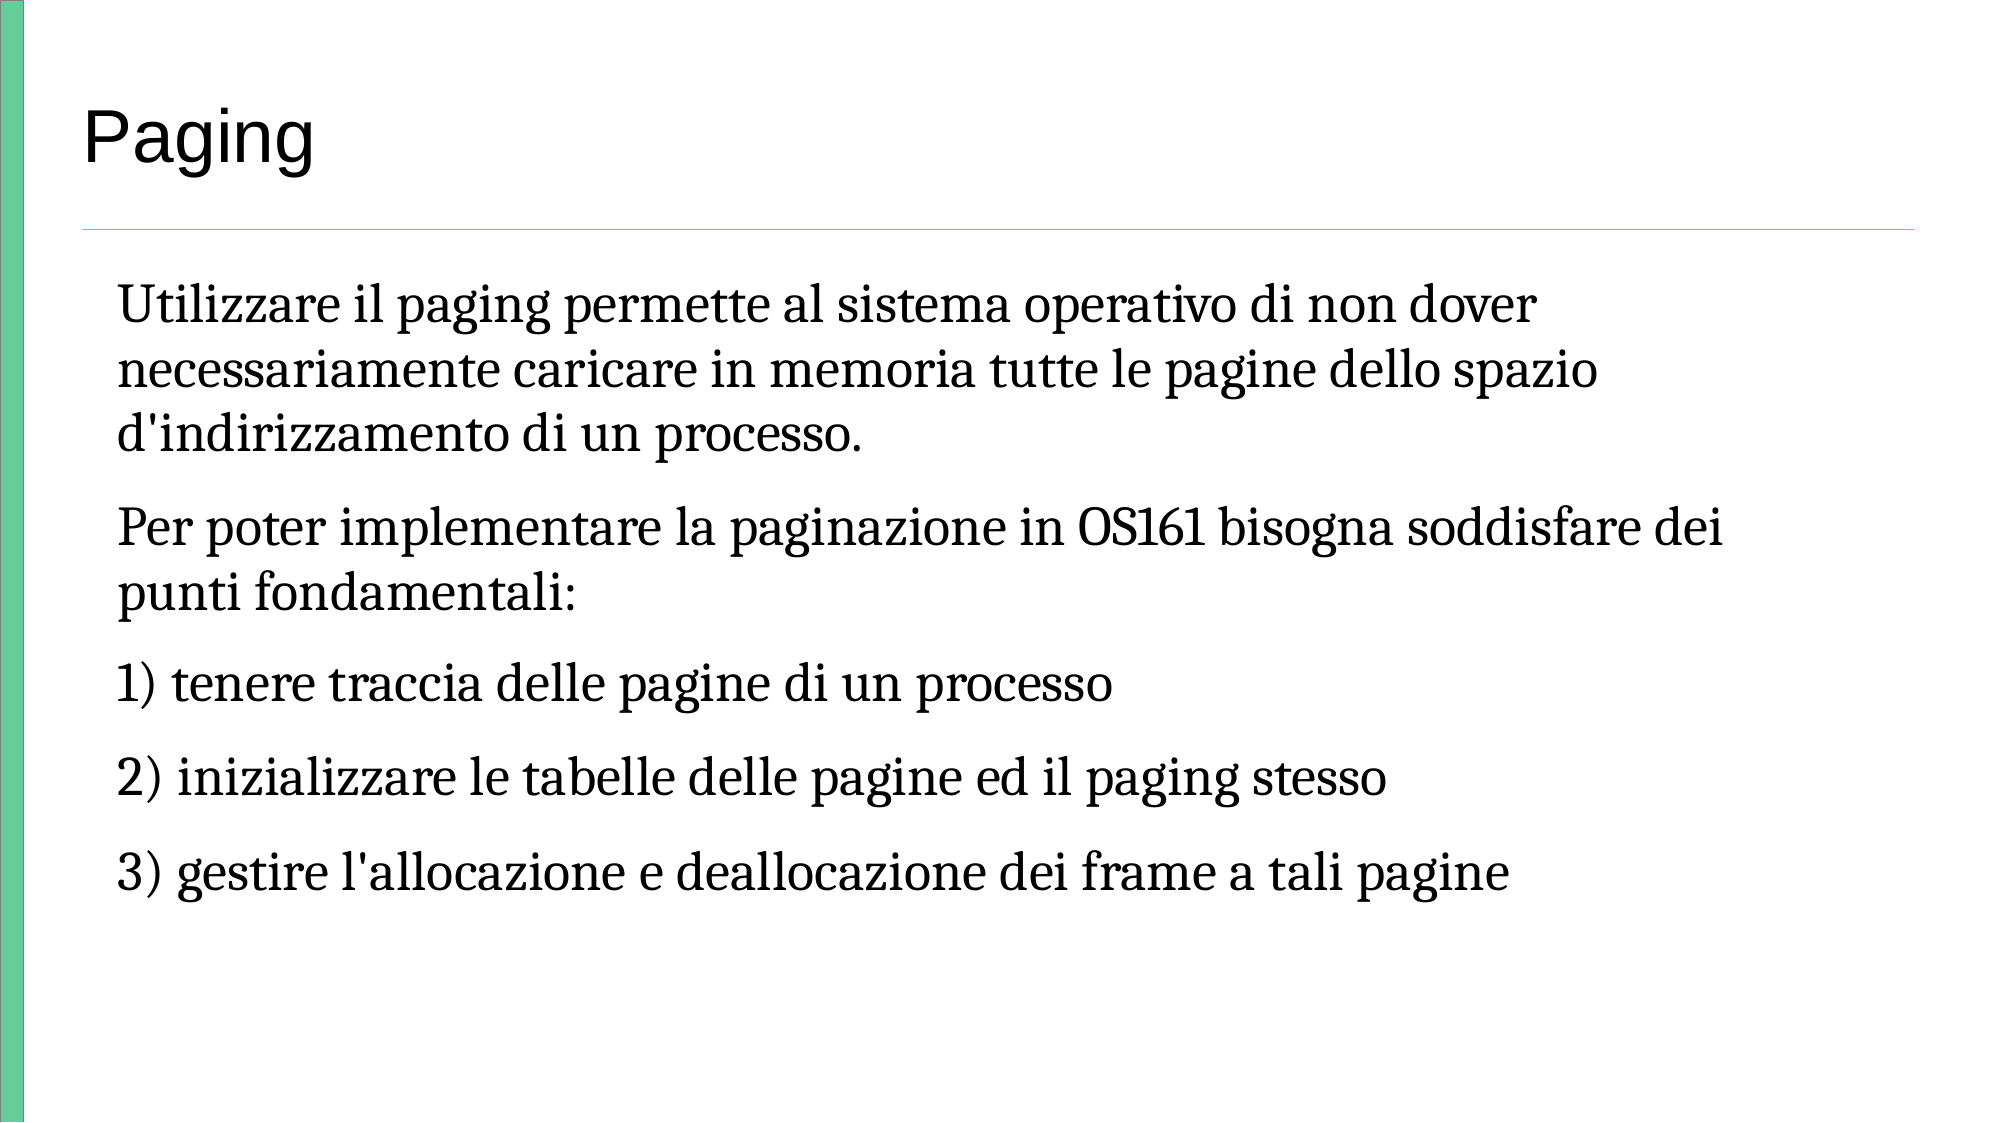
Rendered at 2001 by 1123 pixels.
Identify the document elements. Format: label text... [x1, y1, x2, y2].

list Utilizzare il paging permette al sistema operativo di non dover necessariamente caricare in memoria tutte le pagine dello spazio d'indirizzamento di un processo. Per poter implementare la paginazione in OS161 bisogna soddisfare dei punti fondamentali: 1) tenere traccia delle pagine di un processo 2) inizializzare le tabelle delle pagine ed il paging stesso 3) gestire l'allocazione e deallocazione dei frame a tali pagine [117, 271, 1843, 1122]
title Paging [82, 69, 1855, 204]
text_box [0, 0, 24, 1122]
